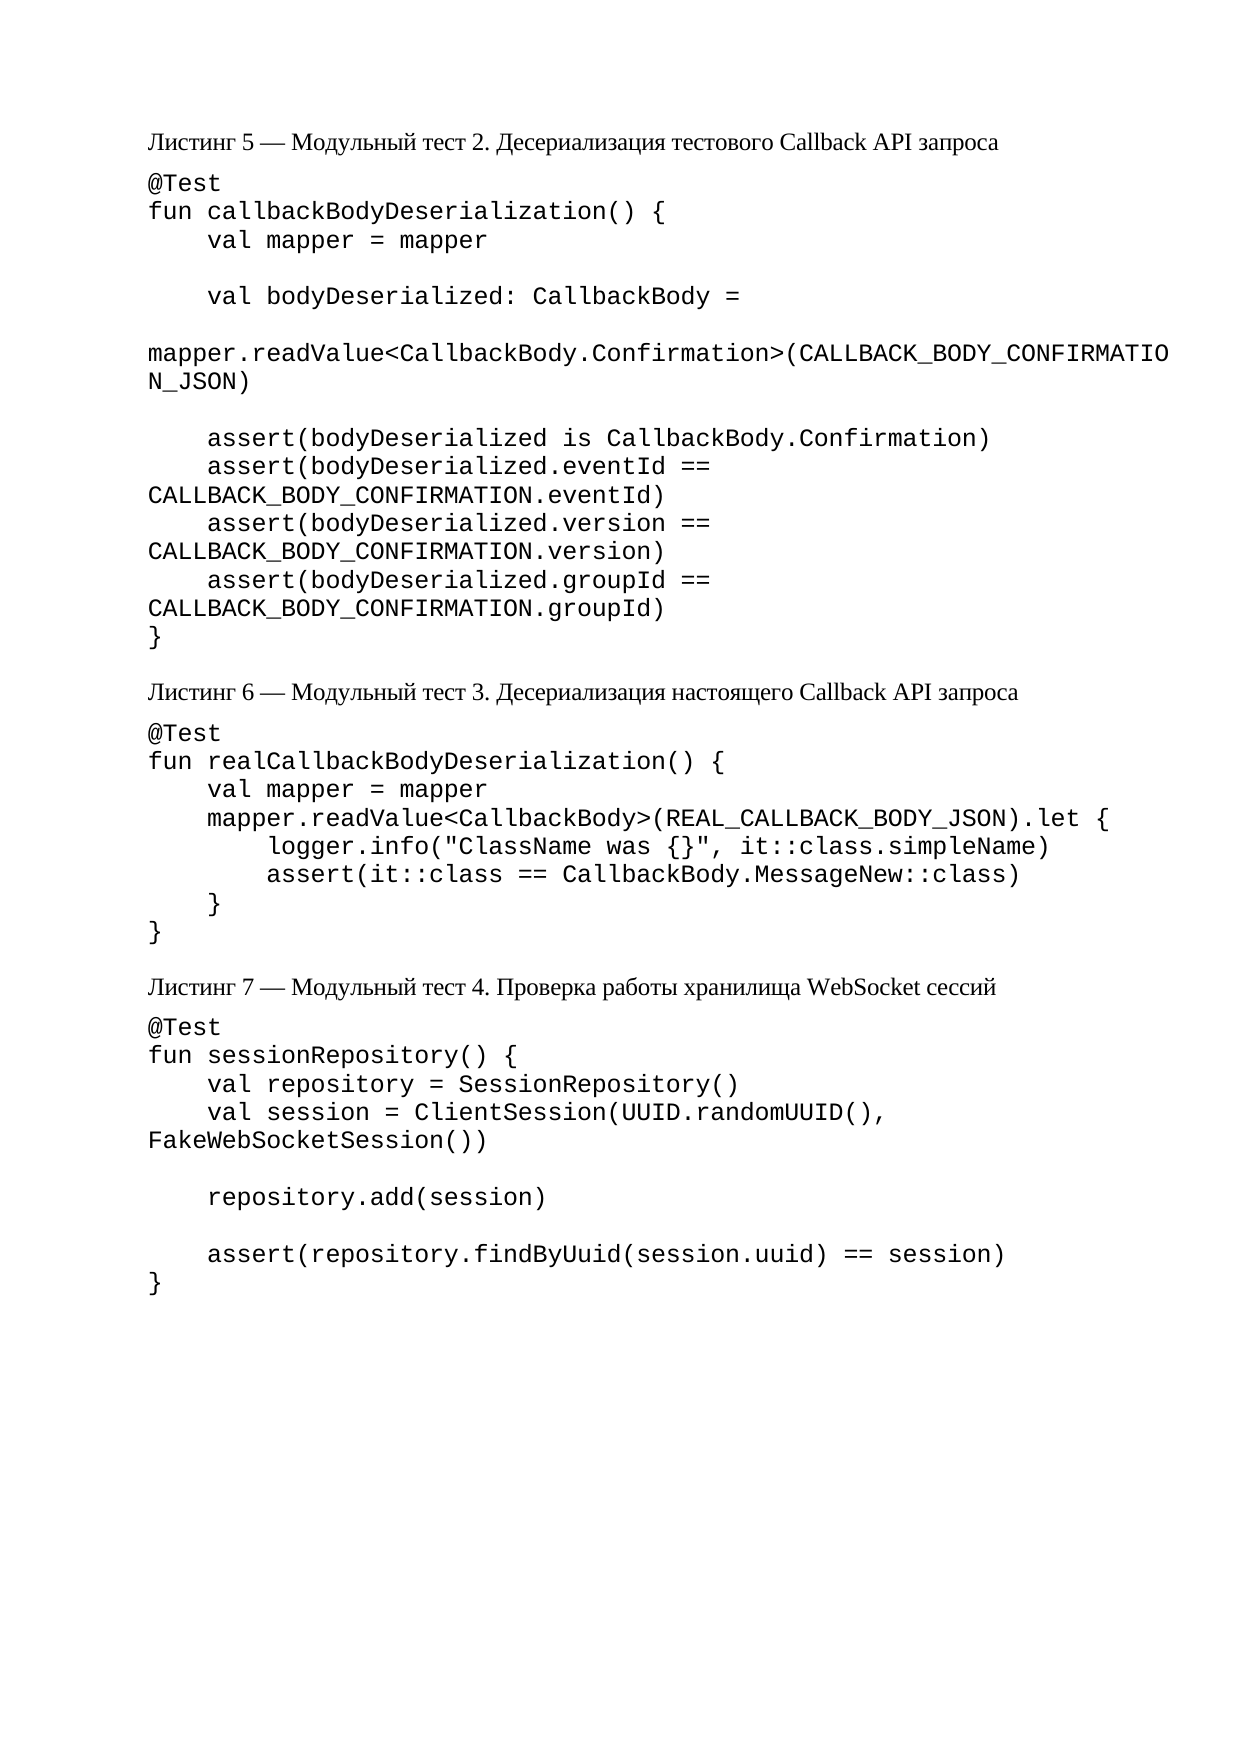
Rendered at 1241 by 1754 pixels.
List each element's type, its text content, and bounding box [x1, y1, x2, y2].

text @Test [148, 171, 1181, 199]
text logger.info("ClassName was {}", it::class.simpleName) [148, 833, 1181, 862]
text val mapper = mapper [148, 777, 1181, 805]
text } [148, 624, 1181, 652]
text assert(it::class == CallbackBody.MessageNew::class) [148, 862, 1181, 890]
text } [148, 890, 1181, 918]
text val repository = SessionRepository() [148, 1071, 1181, 1100]
text fun realCallbackBodyDeserialization() { [148, 748, 1181, 777]
text assert(repository.findByUuid(session.uuid) == session) [148, 1241, 1181, 1270]
text assert(bodyDeserialized.groupId == CALLBACK_BODY_CONFIRMATION.groupId) [148, 567, 1181, 624]
text Листинг 7 — Модульный тест 4. Проверка работы хранилища WebSocket сессий [148, 972, 1181, 1000]
text assert(bodyDeserialized is CallbackBody.Confirmation) [148, 426, 1181, 454]
text fun callbackBodyDeserialization() { [148, 199, 1181, 227]
text val mapper = mapper [148, 227, 1181, 256]
text Листинг 5 — Модульный тест 2. Десериализация тестового Callback API запроса [148, 127, 1181, 156]
text assert(bodyDeserialized.eventId == CALLBACK_BODY_CONFIRMATION.eventId) [148, 454, 1181, 511]
text val session = ClientSession(UUID.randomUUID(), FakeWebSocketSession()) [148, 1100, 1181, 1156]
text @Test [148, 720, 1181, 748]
text mapper.readValue<CallbackBody.Confirmation>(CALLBACK_BODY_CONFIRMATION_JSON) [148, 312, 1181, 397]
text } [148, 1270, 1181, 1298]
text Листинг 6 — Модульный тест 3. Десериализация настоящего Callback API запроса [148, 677, 1181, 706]
text fun sessionRepository() { [148, 1043, 1181, 1071]
text val bodyDeserialized: CallbackBody = [148, 284, 1181, 312]
text assert(bodyDeserialized.version == CALLBACK_BODY_CONFIRMATION.version) [148, 511, 1181, 567]
text @Test [148, 1015, 1181, 1043]
text } [148, 918, 1181, 947]
text mapper.readValue<CallbackBody>(REAL_CALLBACK_BODY_JSON).let { [148, 805, 1181, 833]
text repository.add(session) [148, 1185, 1181, 1213]
